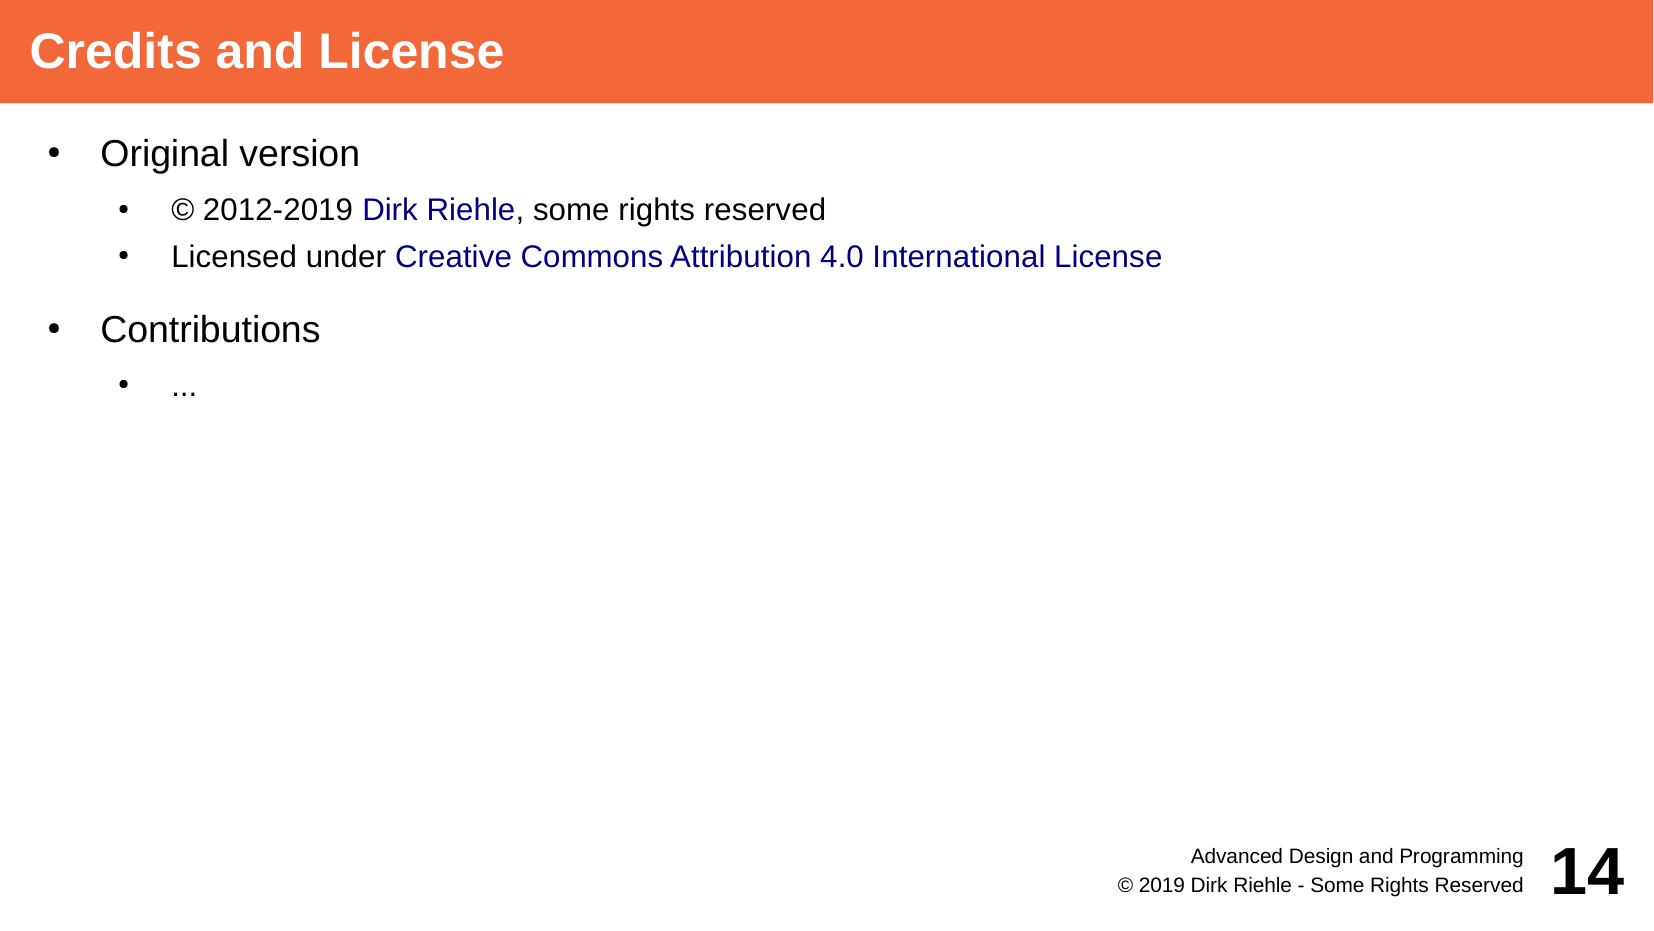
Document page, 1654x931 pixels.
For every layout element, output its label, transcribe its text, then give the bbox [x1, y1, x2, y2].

list Original version © 2012-2019 Dirk Riehle, some rights reserved Licensed under Creative Commons Attribution 4.0 International License Contributions ... [29, 132, 1625, 813]
title Credits and License [0, 0, 1654, 104]
